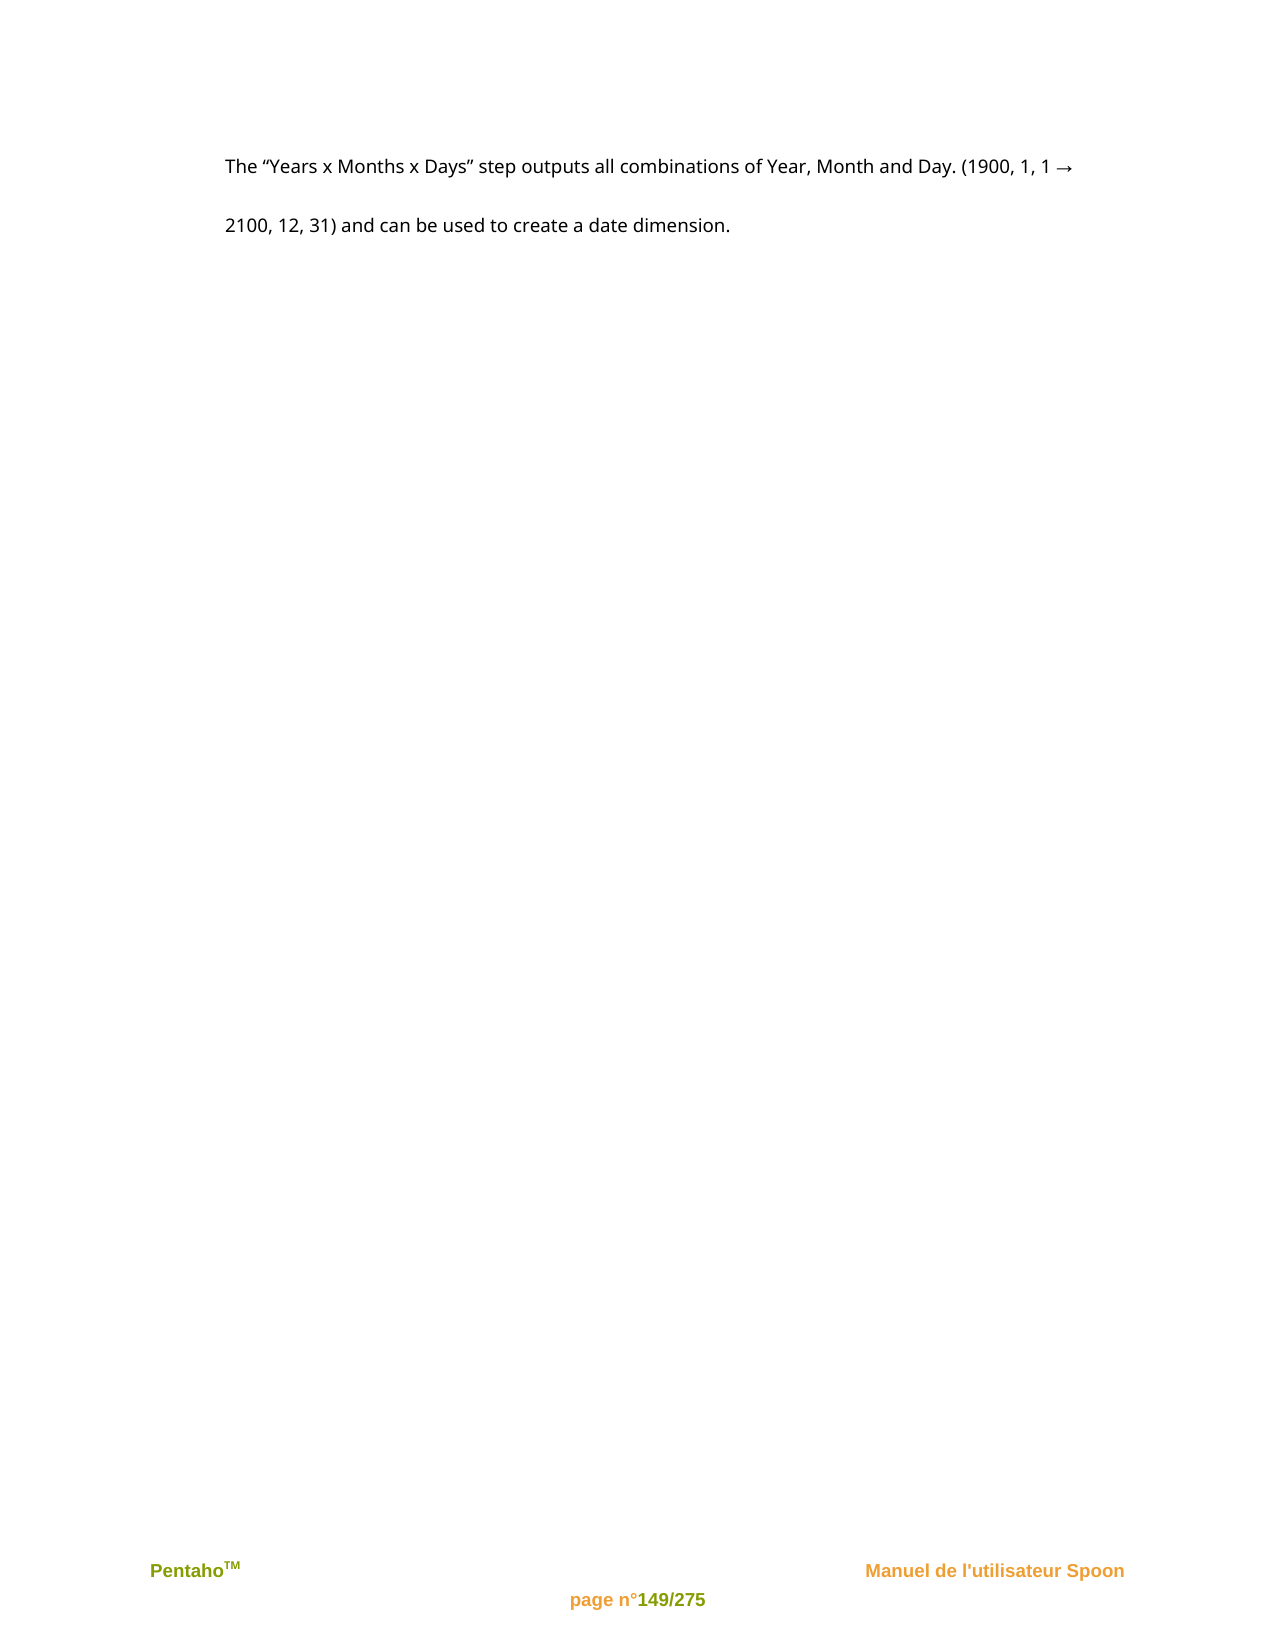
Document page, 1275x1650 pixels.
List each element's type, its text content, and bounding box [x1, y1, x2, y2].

text The “Years x Months x Days” step outputs all combinations of Year, Month and Day. (1900, 1, 1 → [225, 150, 1125, 179]
text 2100, 12, 31) and can be used to create a date dimension. [225, 209, 1125, 238]
